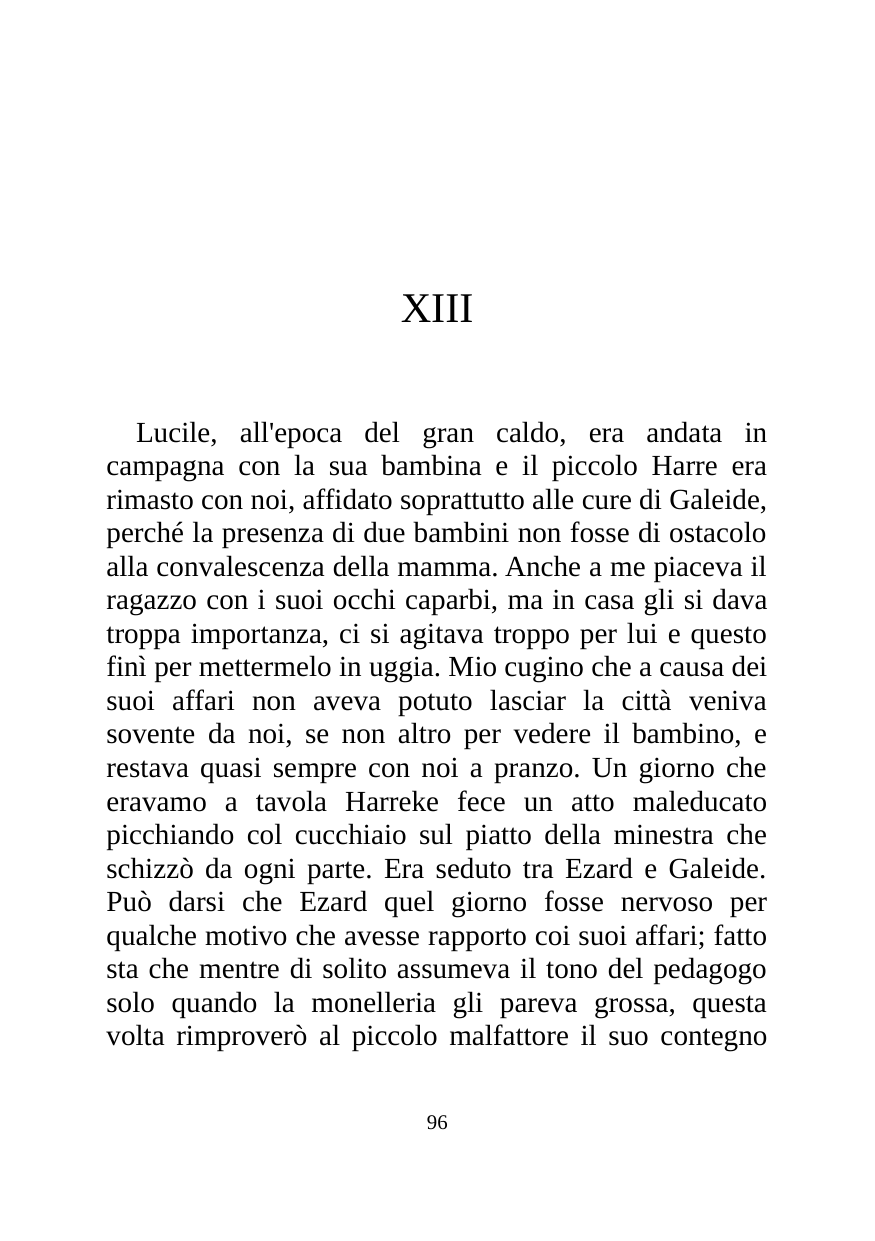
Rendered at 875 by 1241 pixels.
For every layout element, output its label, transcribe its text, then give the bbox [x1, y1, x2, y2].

text Lucile, all'epoca del gran caldo, era andata in campagna con la sua bambina e il piccolo Harre era rimasto con noi, affidato soprattutto alle cure di Galeide, perché la presenza di due bambini non fosse di ostacolo alla convalescenza della mamma. Anche a me piaceva il ragazzo con i suoi occhi caparbi, ma in casa gli si dava troppa importanza, ci si agitava troppo per lui e questo finì per mettermelo in uggia. Mio cugino che a causa dei suoi affari non aveva potuto lasciar la città veniva sovente da noi, se non altro per vedere il bambino, e restava quasi sempre con noi a pranzo. Un giorno che eravamo a tavola Harreke fece un atto maleducato picchiando col cucchiaio sul piatto della minestra che schizzò da ogni parte. Era seduto tra Ezard e Galeide. Può darsi che Ezard quel giorno fosse nervoso per qualche motivo che avesse rapporto coi suoi affari; fatto sta che mentre di solito assumeva il tono del pedagogo solo quando la monelleria gli pareva grossa, questa volta rimproverò al piccolo malfattore il suo contegno [106, 415, 768, 1052]
subtitle XIII [106, 283, 768, 332]
